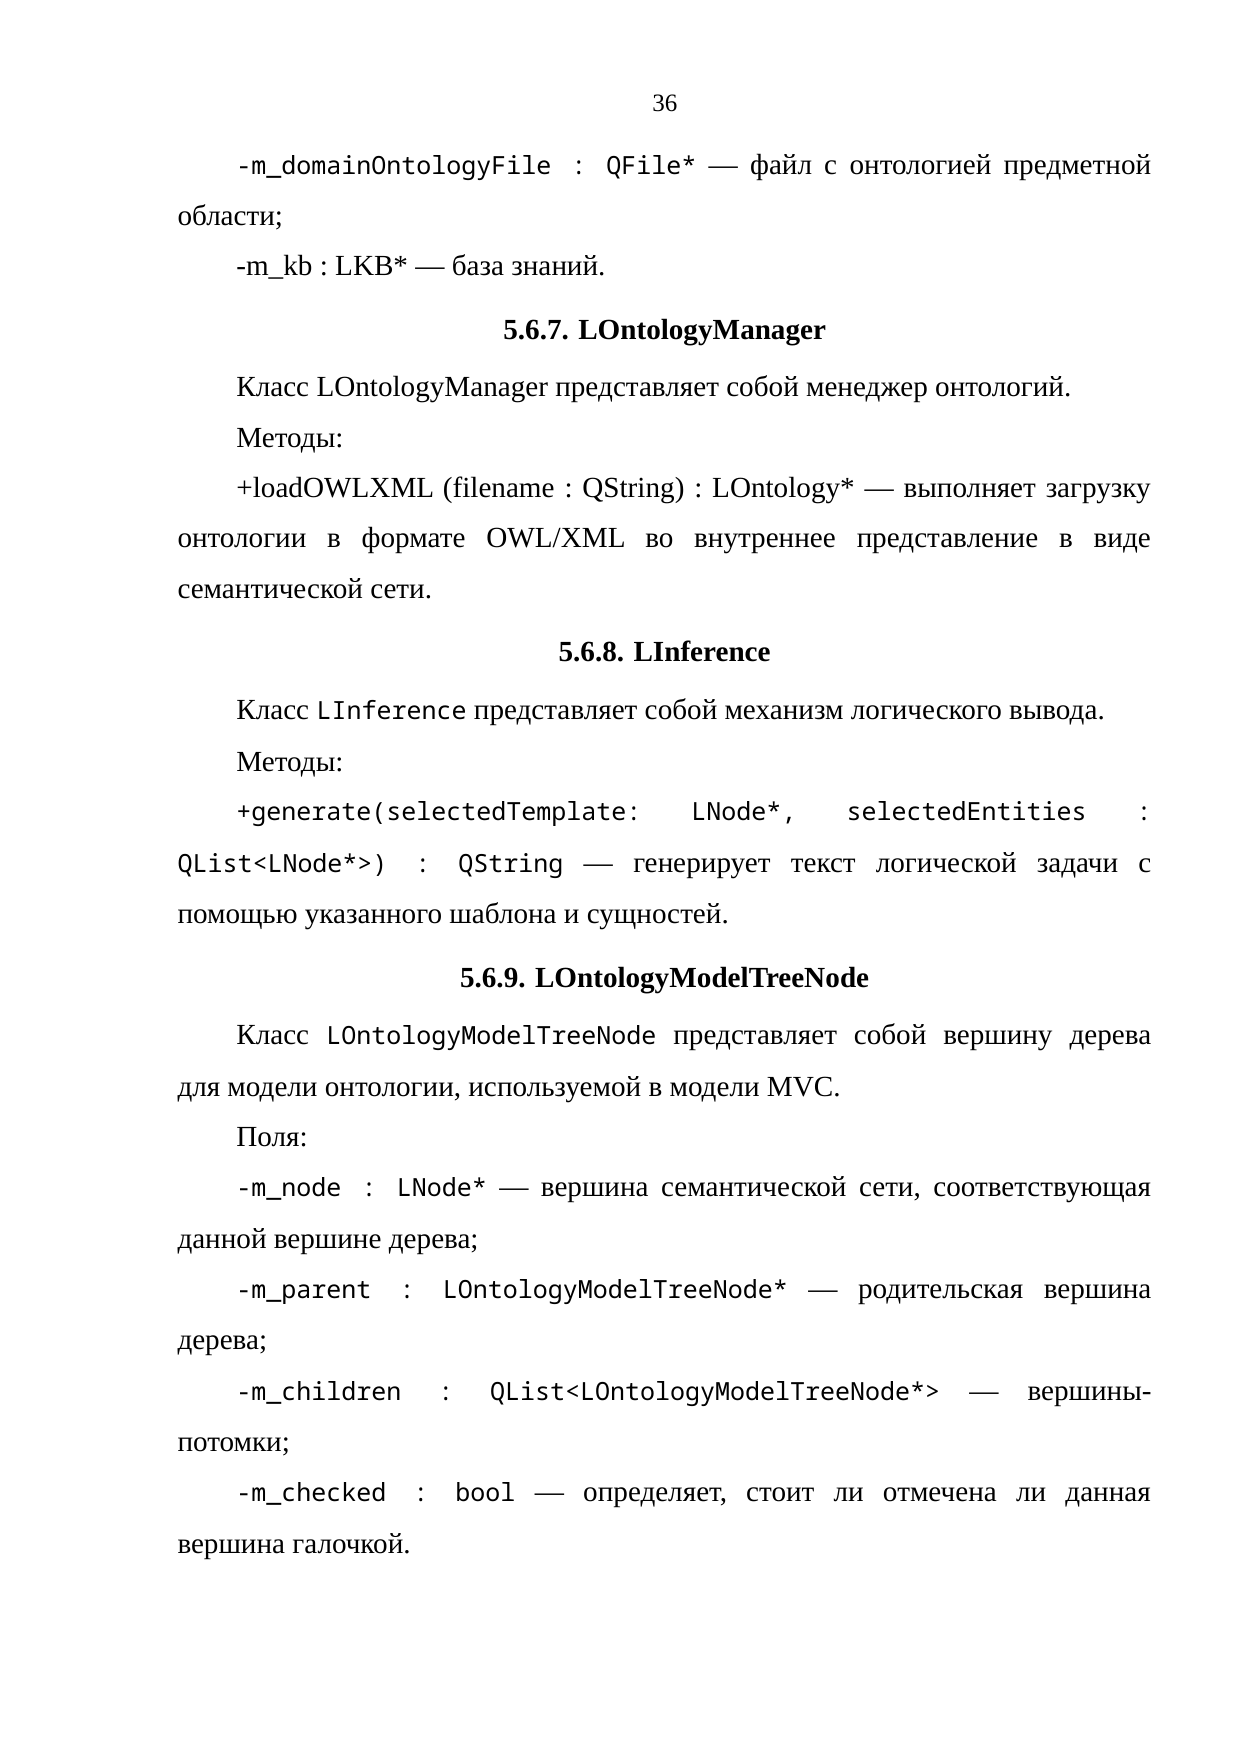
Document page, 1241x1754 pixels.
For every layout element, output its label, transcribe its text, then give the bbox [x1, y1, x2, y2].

text Поля: [177, 1119, 1152, 1153]
subtitle LInference [177, 634, 1152, 668]
text -m_children : QList<LOntologyModelTreeNode*> — вершины-потомки; [177, 1373, 1152, 1458]
subtitle LOntologyManager [177, 312, 1152, 345]
text Класс LOntologyModelTreeNode представляет собой вершину дерева для модели онтологии, используемой в модели MVC. [177, 1017, 1152, 1102]
text +loadOWLXML (filename : QString) : LOntology* — выполняет загрузку онтологии в формате OWL/XML во внутреннее представление в виде семантической сети. [177, 470, 1152, 604]
text -m_domainOntologyFile : QFile* — файл с онтологией предметной области; [177, 147, 1152, 232]
text Методы: [177, 420, 1152, 453]
text -m_node : LNode* — вершина семантической сети, соответствующая данной вершине дерева; [177, 1169, 1152, 1254]
text -m_parent : LOntologyModelTreeNode* — родительская вершина дерева; [177, 1271, 1152, 1356]
text Класс LInference представляет собой механизм логического вывода. [177, 692, 1152, 726]
subtitle LOntologyModelTreeNode [177, 960, 1152, 993]
text Класс LOntologyManager представляет собой менеджер онтологий. [177, 369, 1152, 403]
text Методы: [177, 744, 1152, 777]
text +generate(selectedTemplate: LNode*, selectedEntities : QList<LNode*>) : QString — генерирует текст логической задачи с помощью указанного шаблона и сущностей. [177, 794, 1152, 930]
text -m_kb : LKB* — база знаний. [177, 248, 1152, 282]
text -m_checked : bool — определяет, стоит ли отмечена ли данная вершина галочкой. [177, 1474, 1152, 1559]
